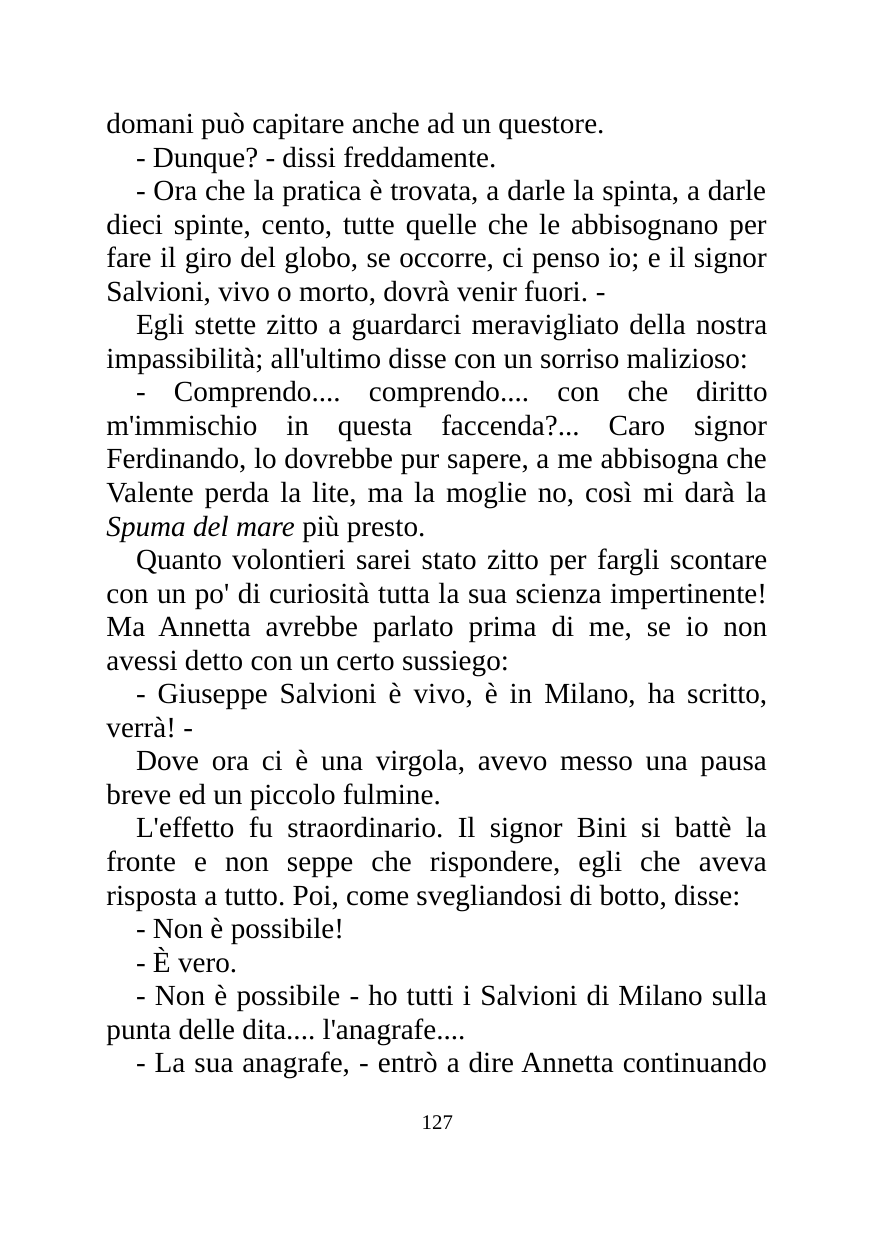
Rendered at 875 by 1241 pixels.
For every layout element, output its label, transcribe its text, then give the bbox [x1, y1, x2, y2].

text - Comprendo.... comprendo.... con che diritto m'immischio in questa faccenda?... Caro signor Ferdinando, lo dovrebbe pur sapere, a me abbisogna che Valente perda la lite, ma la moglie no, così mi darà la Spuma del mare più presto. [106, 374, 768, 542]
text - Giuseppe Salvioni è vivo, è in Milano, ha scritto, verrà! - [106, 676, 768, 743]
text - È vero. [106, 945, 768, 978]
text Egli stette zitto a guardarci meravigliato della nostra impassibilità; all'ultimo disse con un sorriso malizioso: [106, 307, 768, 374]
text - Dunque? - dissi freddamente. [106, 140, 768, 173]
text Quanto volontieri sarei stato zitto per fargli scontare con un po' di curiosità tutta la sua scienza impertinente! Ma Annetta avrebbe parlato prima di me, se io non avessi detto con un certo sussiego: [106, 542, 768, 676]
text Dove ora ci è una virgola, avevo messo una pausa breve ed un piccolo fulmine. [106, 743, 768, 811]
text domani può capitare anche ad un questore. [106, 106, 768, 140]
text - La sua anagrafe, - entrò a dire Annetta continuando [106, 1045, 768, 1079]
text - Non è possibile! [106, 911, 768, 945]
text - Ora che la pratica è trovata, a darle la spinta, a darle dieci spinte, cento, tutte quelle che le abbisognano per fare il giro del globo, se occorre, ci penso io; e il signor Salvioni, vivo o morto, dovrà venir fuori. - [106, 173, 768, 307]
text - Non è possibile - ho tutti i Salvioni di Milano sulla punta delle dita.... l'anagrafe.... [106, 978, 768, 1045]
text L'effetto fu straordinario. Il signor Bini si battè la fronte e non seppe che rispondere, egli che aveva risposta a tutto. Poi, come svegliandosi di botto, disse: [106, 811, 768, 911]
